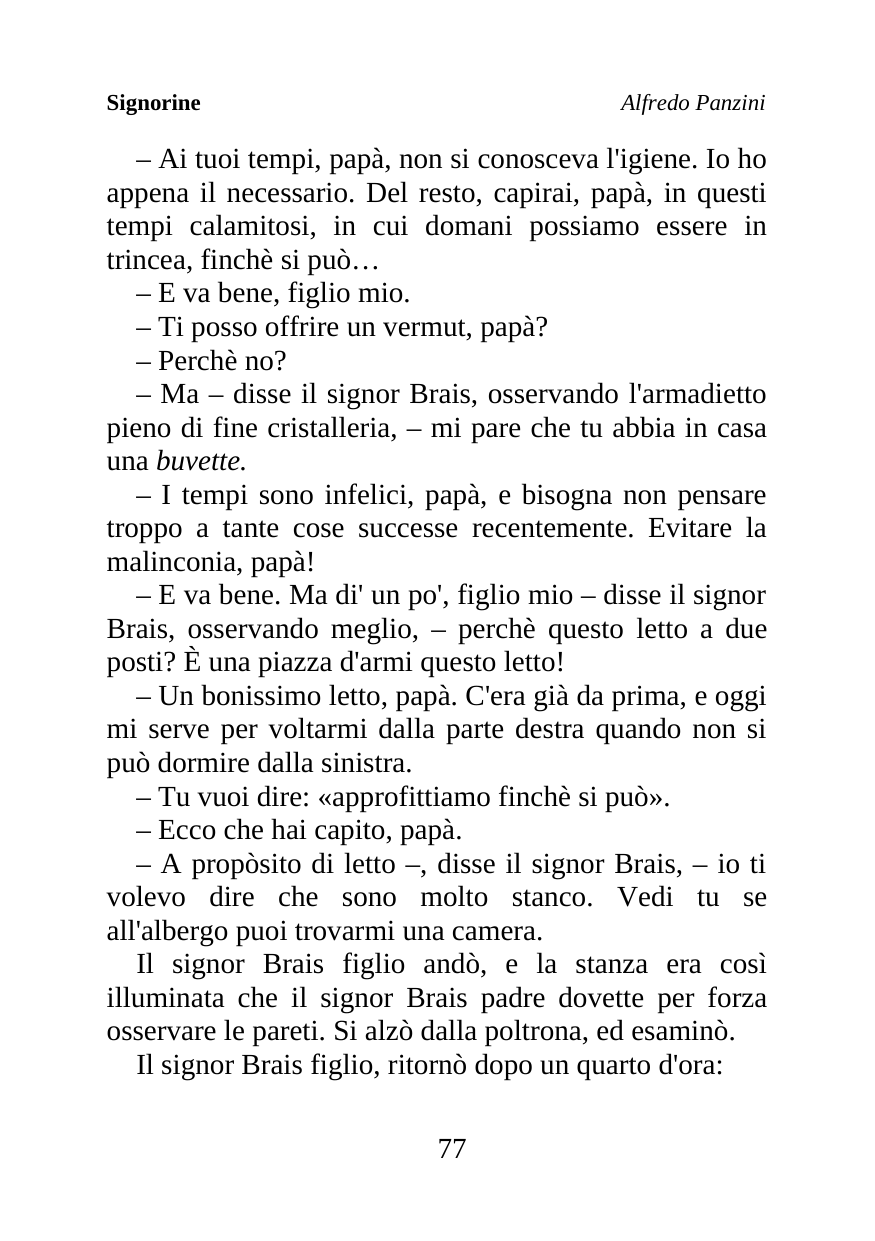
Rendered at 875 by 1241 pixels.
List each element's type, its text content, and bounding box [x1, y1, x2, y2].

text – Ti posso offrire un vermut, papà? [106, 309, 768, 343]
text – E va bene, figlio mio. [106, 276, 768, 309]
text Il signor Brais figlio andò, e la stanza era così illuminata che il signor Brais padre dovette per forza osservare le pareti. Si alzò dalla poltrona, ed esaminò. [106, 946, 768, 1047]
text – A propòsito di letto –, disse il signor Brais, – io ti volevo dire che sono molto stanco. Vedi tu se all'albergo puoi trovarmi una camera. [106, 846, 768, 946]
text Il signor Brais figlio, ritornò dopo un quarto d'ora: [106, 1047, 768, 1081]
text – Ma – disse il signor Brais, osservando l'armadietto pieno di fine cristalleria, – mi pare che tu abbia in casa una buvette. [106, 376, 768, 477]
text – Perchè no? [106, 343, 768, 376]
text – I tempi sono infelici, papà, e bisogna non pensare troppo a tante cose successe recentemente. Evitare la malinconia, papà! [106, 477, 768, 577]
text – Un bonissimo letto, papà. C'era già da prima, e oggi mi serve per voltarmi dalla parte destra quando non si può dormire dalla sinistra. [106, 678, 768, 779]
text – Ai tuoi tempi, papà, non si conosceva l'igiene. Io ho appena il necessario. Del resto, capirai, papà, in questi tempi calamitosi, in cui domani possiamo essere in trincea, finchè si può… [106, 141, 768, 276]
text – Tu vuoi dire: «approfittiamo finchè si può». [106, 779, 768, 812]
text – E va bene. Ma di' un po', figlio mio – disse il signor Brais, osservando meglio, – perchè questo letto a due posti? È una piazza d'armi questo letto! [106, 577, 768, 678]
text – Ecco che hai capito, papà. [106, 812, 768, 846]
